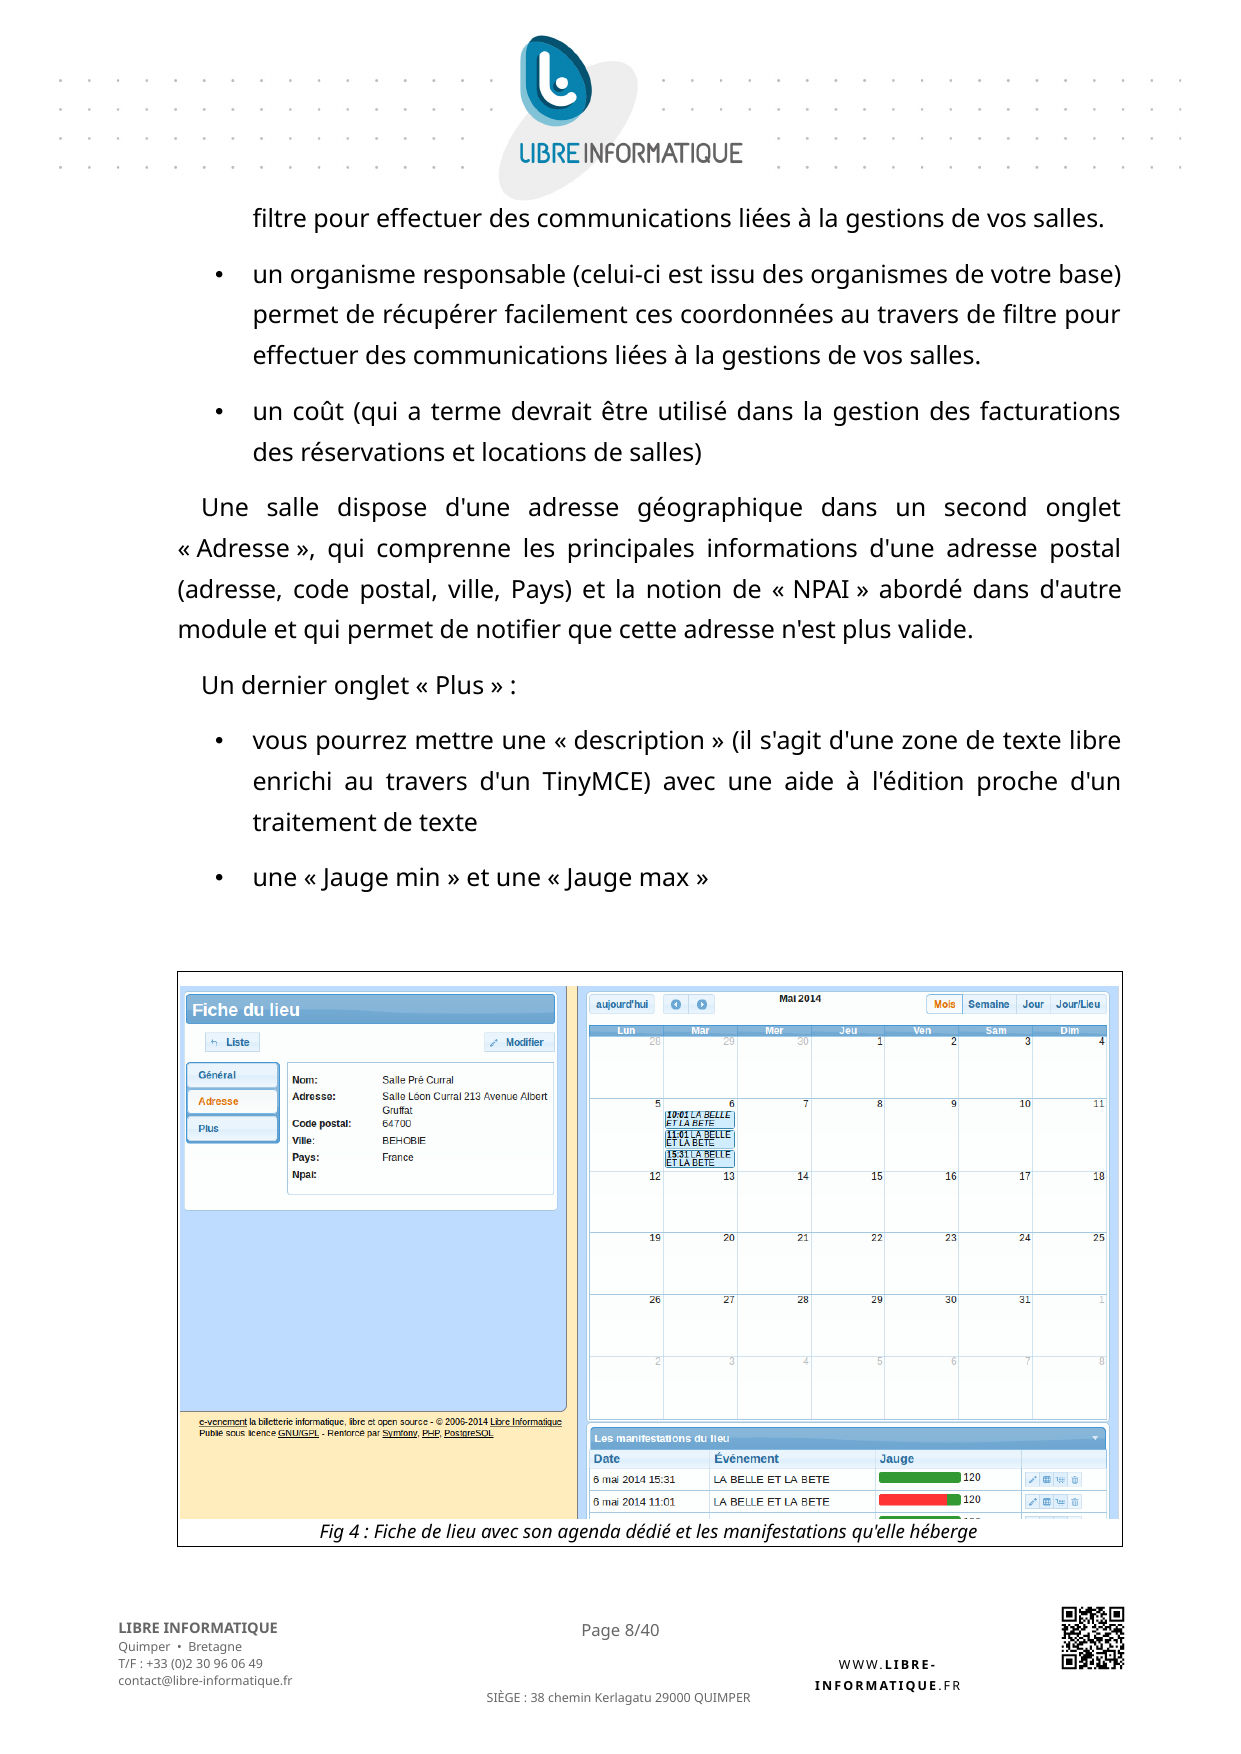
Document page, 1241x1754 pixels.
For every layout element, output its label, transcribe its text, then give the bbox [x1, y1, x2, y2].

text Une salle dispose d'une adresse géographique dans un second onglet « Adresse », qui comprenne les principales informations d'une adresse postal (adresse, code postal, ville, Pays) et la notion de « NPAI » abordé dans d'autre module et qui permet de notifier que cette adresse n'est plus valide. [177, 489, 1122, 646]
picture [557, 78, 567, 88]
picture [540, 52, 576, 106]
list un coût (qui a terme devrait être utilisé dans la gestion des facturations des réservations et locations de salles) [215, 393, 1122, 468]
text Un dernier onglet « Plus » : [177, 667, 1122, 702]
list vous pourrez mettre une « description » (il s'agit d'une zone de texte libre enrichi au travers d'un TinyMCE) avec une aide à l'édition proche d'un traitement de texte [215, 723, 1122, 839]
list une « Jauge min » et une « Jauge max » [215, 860, 1122, 894]
picture [59, 35, 1182, 201]
picture [180, 986, 1119, 1519]
list filtre pour effectuer des communications liées à la gestions de vos salles. [215, 201, 1122, 235]
text Fig 4 : Fiche de lieu avec son agenda dédié et les manifestations qu'elle héberge [180, 1519, 1119, 1544]
picture [1051, 1596, 1135, 1680]
list un organisme responsable (celui-ci est issu des organismes de votre base) permet de récupérer facilement ces coordonnées au travers de filtre pour effectuer des communications liées à la gestions de vos salles. [215, 256, 1122, 372]
